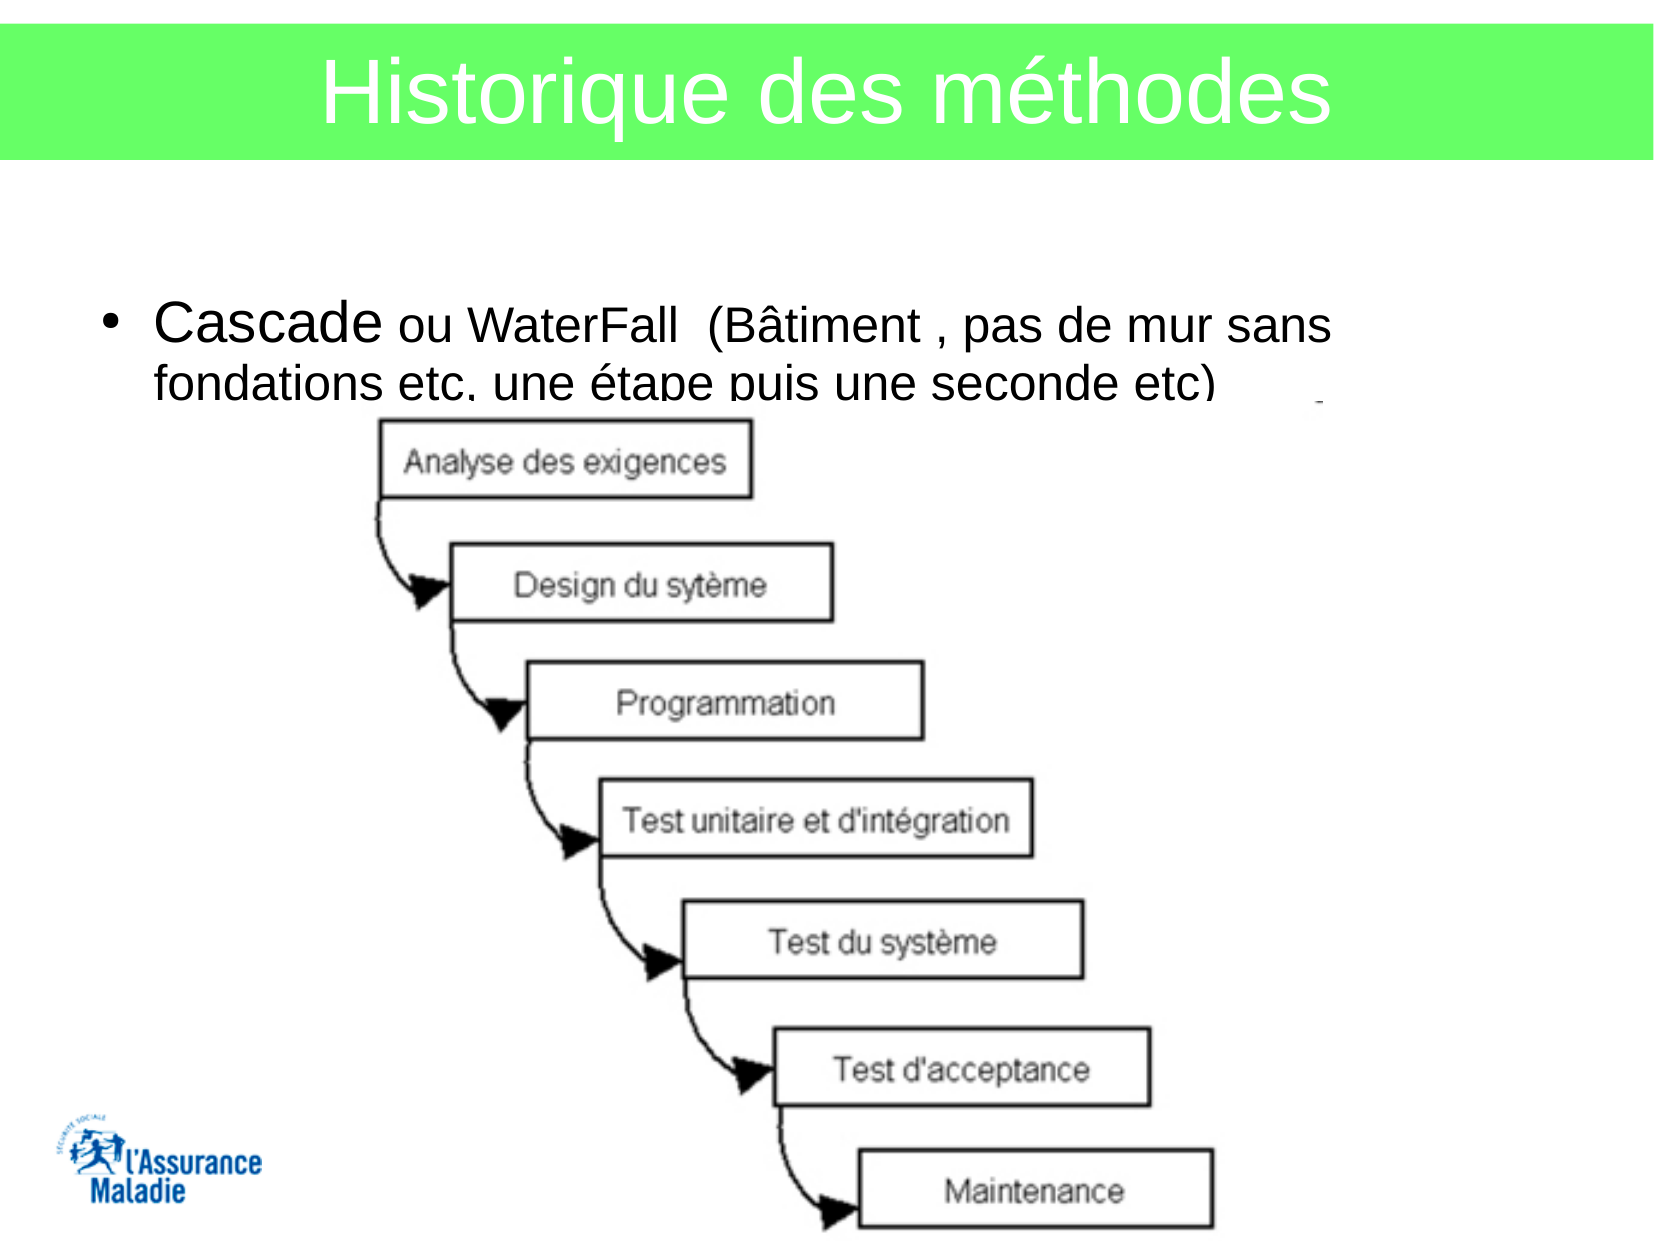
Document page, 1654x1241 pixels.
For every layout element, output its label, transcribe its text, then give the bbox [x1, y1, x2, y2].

list Cascade ou WaterFall (Bâtiment , pas de mur sans fondations etc, une étape puis une seconde etc) [82, 290, 1571, 1010]
picture [35, 1110, 262, 1205]
picture [361, 401, 1323, 1241]
title Historique des méthodes [0, 23, 1654, 160]
